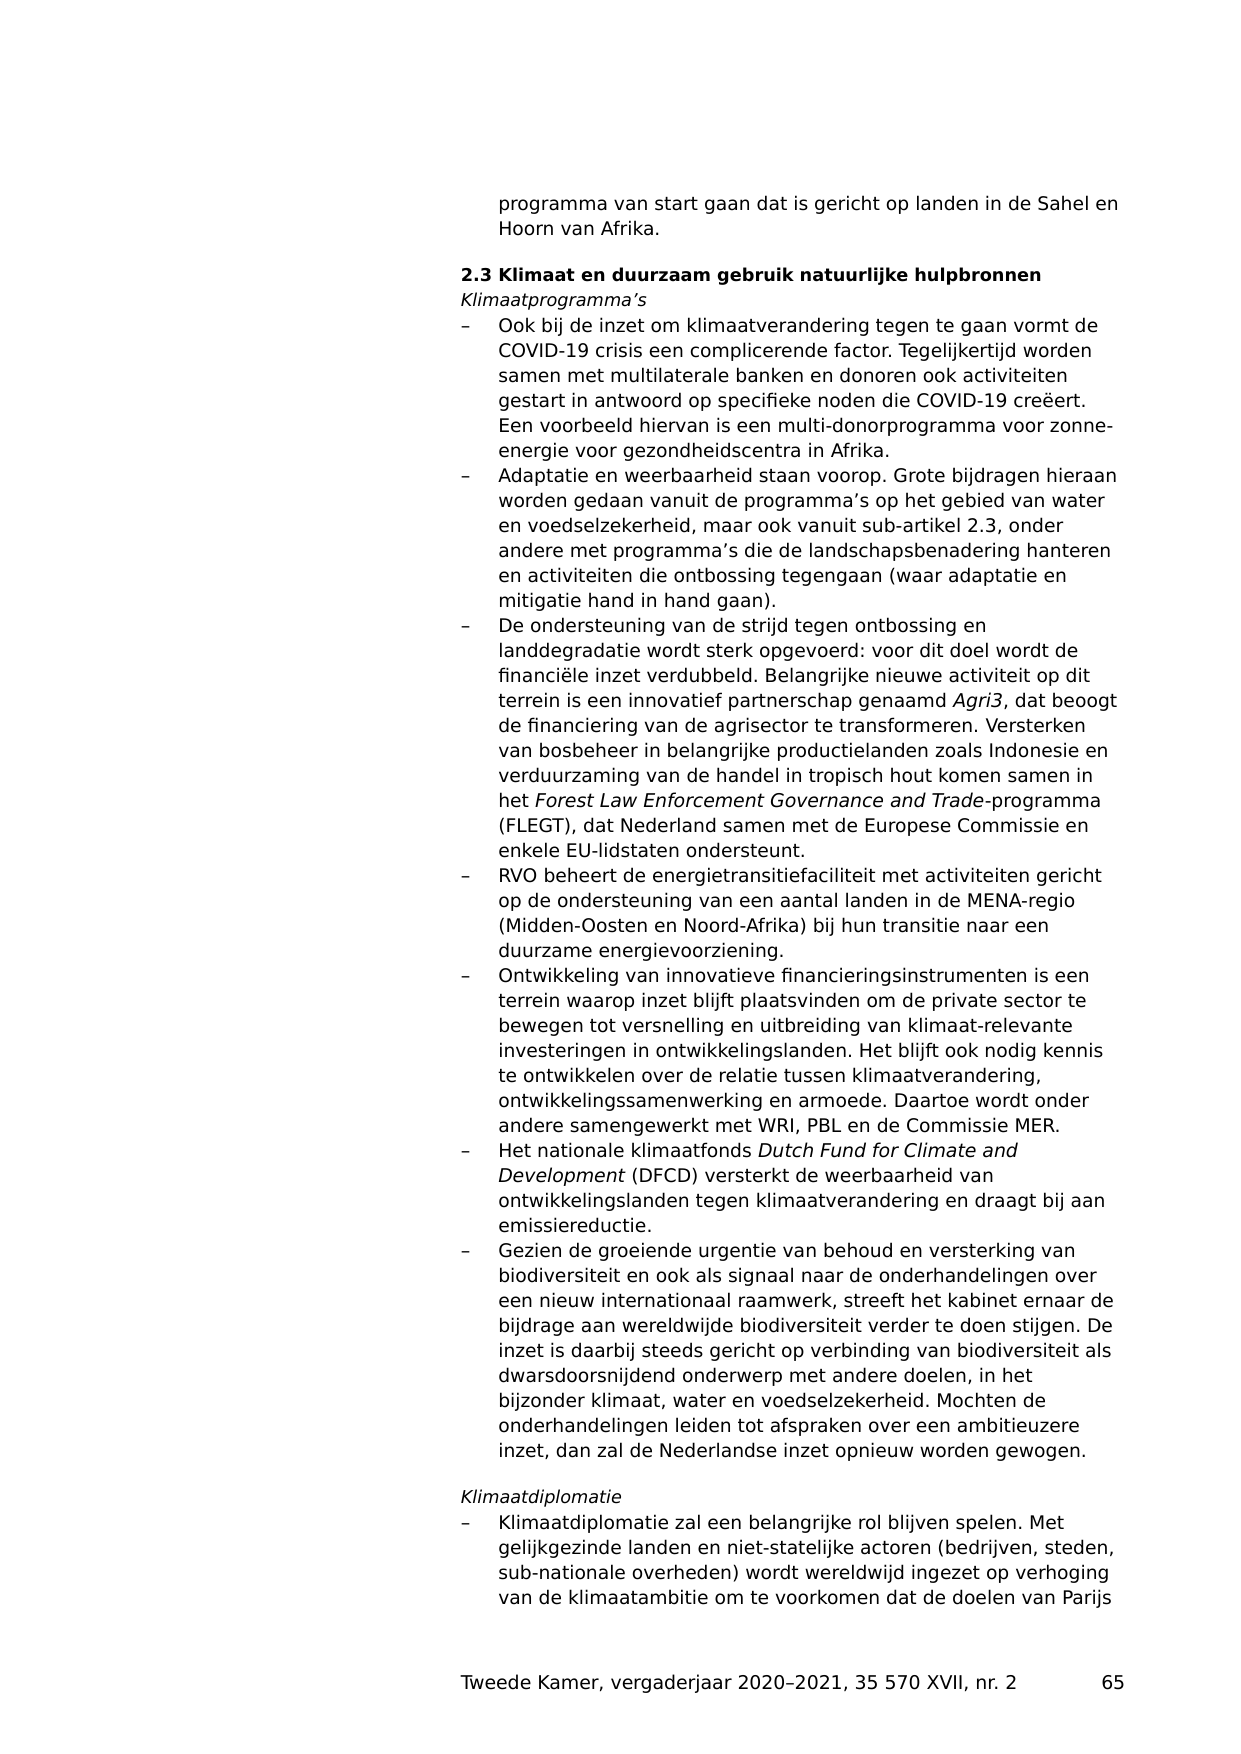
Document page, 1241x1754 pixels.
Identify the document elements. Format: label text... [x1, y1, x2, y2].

text Klimaatprogramma’s [461, 288, 1125, 311]
list Ook bij de inzet om klimaatverandering tegen te gaan vormt de COVID-19 crisis een complicerende factor. Tegelijkertijd worden samen met multilaterale banken en donoren ook activiteiten gestart in antwoord op specifieke noden die COVID-19 creëert. Een voorbeeld hiervan is een multi-donorprogramma voor zonne-energie voor gezondheidscentra in Afrika. [461, 313, 1125, 463]
list Ontwikkeling van innovatieve financieringsinstrumenten is een terrein waarop inzet blijft plaatsvinden om de private sector te bewegen tot versnelling en uitbreiding van klimaat-relevante investeringen in ontwikkelingslanden. Het blijft ook nodig kennis te ontwikkelen over de relatie tussen klimaatverandering, ontwikkelingssamenwerking en armoede. Daartoe wordt onder andere samengewerkt met WRI, PBL en de Commissie MER. [461, 963, 1125, 1138]
list Het nationale klimaatfonds Dutch Fund for Climate and Development (DFCD) versterkt de weerbaarheid van ontwikkelingslanden tegen klimaatverandering en draagt bij aan emissiereductie. [461, 1138, 1125, 1238]
list programma van start gaan dat is gericht op landen in de Sahel en Hoorn van Afrika. [461, 191, 1125, 241]
text 2.3 Klimaat en duurzaam gebruik natuurlijke hulpbronnen [461, 263, 1125, 286]
text Klimaatdiplomatie [461, 1485, 1125, 1508]
list Adaptatie en weerbaarheid staan voorop. Grote bijdragen hieraan worden gedaan vanuit de programma’s op het gebied van water en voedselzekerheid, maar ook vanuit sub-artikel 2.3, onder andere met programma’s die de landschapsbenadering hanteren en activiteiten die ontbossing tegengaan (waar adaptatie en mitigatie hand in hand gaan). [461, 463, 1125, 613]
list Gezien de groeiende urgentie van behoud en versterking van biodiversiteit en ook als signaal naar de onderhandelingen over een nieuw internationaal raamwerk, streeft het kabinet ernaar de bijdrage aan wereldwijde biodiversiteit verder te doen stijgen. De inzet is daarbij steeds gericht op verbinding van biodiversiteit als dwarsdoorsnijdend onderwerp met andere doelen, in het bijzonder klimaat, water en voedselzekerheid. Mochten de onderhandelingen leiden tot afspraken over een ambitieuzere inzet, dan zal de Nederlandse inzet opnieuw worden gewogen. [461, 1238, 1125, 1463]
list De ondersteuning van de strijd tegen ontbossing en landdegradatie wordt sterk opgevoerd: voor dit doel wordt de financiële inzet verdubbeld. Belangrijke nieuwe activiteit op dit terrein is een innovatief partnerschap genaamd Agri3, dat beoogt de financiering van de agrisector te transformeren. Versterken van bosbeheer in belangrijke productielanden zoals Indonesie en verduurzaming van de handel in tropisch hout komen samen in het Forest Law Enforcement Governance and Trade-programma (FLEGT), dat Nederland samen met de Europese Commissie en enkele EU-lidstaten ondersteunt. [461, 613, 1125, 863]
list Klimaatdiplomatie zal een belangrijke rol blijven spelen. Met gelijkgezinde landen en niet-statelijke actoren (bedrijven, steden, sub-nationale overheden) wordt wereldwijd ingezet op verhoging van de klimaatambitie om te voorkomen dat de doelen van Parijs [461, 1510, 1125, 1610]
list RVO beheert de energietransitiefaciliteit met activiteiten gericht op de ondersteuning van een aantal landen in de MENA-regio (Midden-Oosten en Noord-Afrika) bij hun transitie naar een duurzame energievoorziening. [461, 863, 1125, 963]
